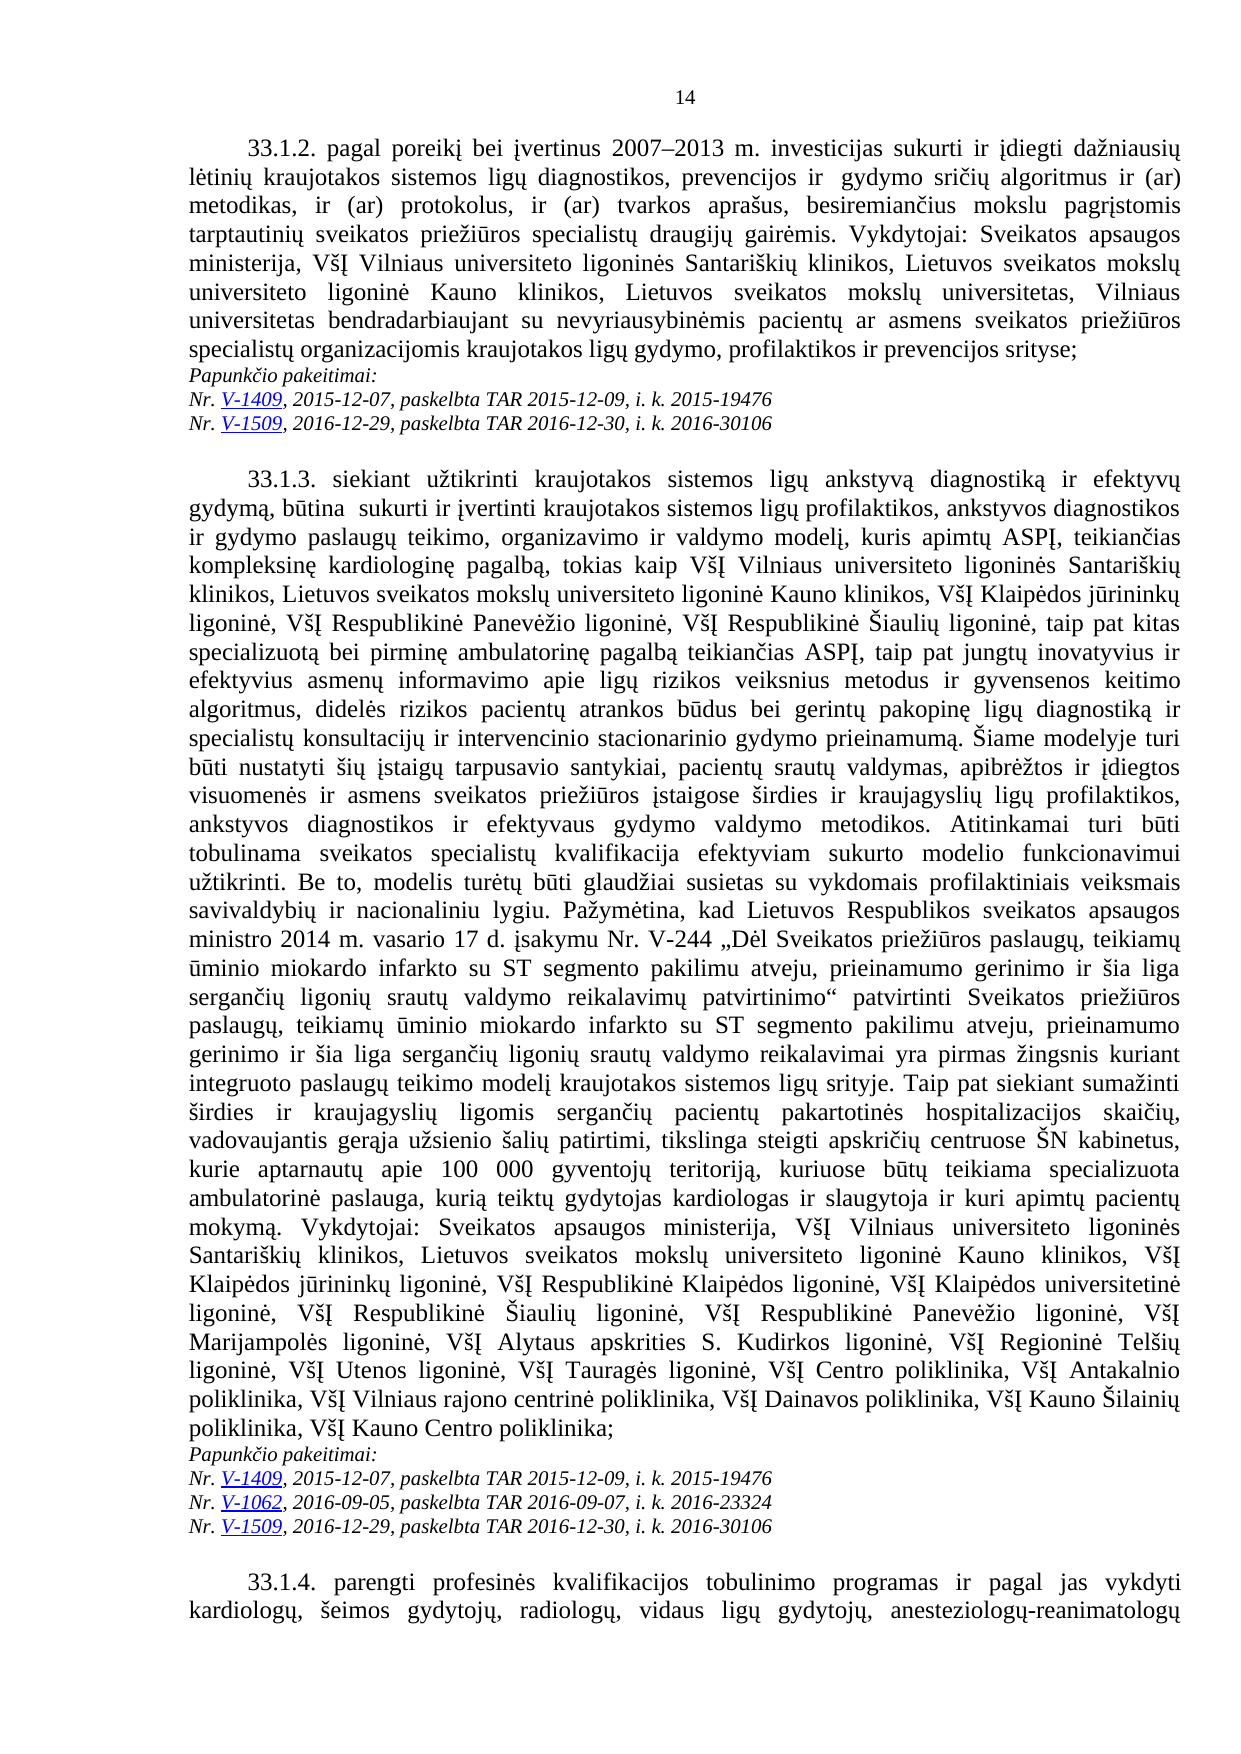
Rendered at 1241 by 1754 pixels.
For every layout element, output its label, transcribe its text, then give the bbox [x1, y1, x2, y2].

text Nr. V-1509, 2016-12-29, paskelbta TAR 2016-12-30, i. k. 2016-30106 [188, 1514, 1181, 1538]
text Papunkčio pakeitimai: [188, 1442, 1181, 1466]
text 33.1.2. pagal poreikį bei įvertinus 2007–2013 m. investicijas sukurti ir įdiegti dažniausių lėtinių kraujotakos sistemos ligų diagnostikos, prevencijos ir gydymo sričių algoritmus ir (ar) metodikas, ir (ar) protokolus, ir (ar) tvarkos aprašus, besiremiančius mokslu pagrįstomis tarptautinių sveikatos priežiūros specialistų draugijų gairėmis. Vykdytojai: Sveikatos apsaugos ministerija, VšĮ Vilniaus universiteto ligoninės Santariškių klinikos, Lietuvos sveikatos mokslų universiteto ligoninė Kauno klinikos, Lietuvos sveikatos mokslų universitetas, Vilniaus universitetas bendradarbiaujant su nevyriausybinėmis pacientų ar asmens sveikatos priežiūros specialistų organizacijomis kraujotakos ligų gydymo, profilaktikos ir prevencijos srityse; [188, 133, 1181, 363]
text Nr. V-1509, 2016-12-29, paskelbta TAR 2016-12-30, i. k. 2016-30106 [188, 411, 1181, 435]
text Papunkčio pakeitimai: [188, 363, 1181, 387]
text Nr. V-1409, 2015-12-07, paskelbta TAR 2015-12-09, i. k. 2015-19476 [188, 387, 1181, 411]
text Nr. V-1409, 2015-12-07, paskelbta TAR 2015-12-09, i. k. 2015-19476 [188, 1466, 1181, 1490]
text 33.1.4. parengti profesinės kvalifikacijos tobulinimo programas ir pagal jas vykdyti kardiologų, šeimos gydytojų, radiologų, vidaus ligų gydytojų, anesteziologų-reanimatologų [188, 1567, 1181, 1624]
text Nr. V-1062, 2016-09-05, paskelbta TAR 2016-09-07, i. k. 2016-23324 [188, 1490, 1181, 1514]
text 33.1.3. siekiant užtikrinti kraujotakos sistemos ligų ankstyvą diagnostiką ir efektyvų gydymą, būtina sukurti ir įvertinti kraujotakos sistemos ligų profilaktikos, ankstyvos diagnostikos ir gydymo paslaugų teikimo, organizavimo ir valdymo modelį, kuris apimtų ASPĮ, teikiančias kompleksinę kardiologinę pagalbą, tokias kaip VšĮ Vilniaus universiteto ligoninės Santariškių klinikos, Lietuvos sveikatos mokslų universiteto ligoninė Kauno klinikos, VšĮ Klaipėdos jūrininkų ligoninė, VšĮ Respublikinė Panevėžio ligoninė, VšĮ Respublikinė Šiaulių ligoninė, taip pat kitas specializuotą bei pirminę ambulatorinę pagalbą teikiančias ASPĮ, taip pat jungtų inovatyvius ir efektyvius asmenų informavimo apie ligų rizikos veiksnius metodus ir gyvensenos keitimo algoritmus, didelės rizikos pacientų atrankos būdus bei gerintų pakopinę ligų diagnostiką ir specialistų konsultacijų ir intervencinio stacionarinio gydymo prieinamumą. Šiame modelyje turi būti nustatyti šių įstaigų tarpusavio santykiai, pacientų srautų valdymas, apibrėžtos ir įdiegtos visuomenės ir asmens sveikatos priežiūros įstaigose širdies ir kraujagyslių ligų profilaktikos, ankstyvos diagnostikos ir efektyvaus gydymo valdymo metodikos. Atitinkamai turi būti tobulinama sveikatos specialistų kvalifikacija efektyviam sukurto modelio funkcionavimui užtikrinti. Be to, modelis turėtų būti glaudžiai susietas su vykdomais profilaktiniais veiksmais savivaldybių ir nacionaliniu lygiu. Pažymėtina, kad Lietuvos Respublikos sveikatos apsaugos ministro 2014 m. vasario 17 d. įsakymu Nr. V-244 „Dėl Sveikatos priežiūros paslaugų, teikiamų ūminio miokardo infarkto su ST segmento pakilimu atveju, prieinamumo gerinimo ir šia liga sergančių ligonių srautų valdymo reikalavimų patvirtinimo“ patvirtinti Sveikatos priežiūros paslaugų, teikiamų ūminio miokardo infarkto su ST segmento pakilimu atveju, prieinamumo gerinimo ir šia liga sergančių ligonių srautų valdymo reikalavimai yra pirmas žingsnis kuriant integruoto paslaugų teikimo modelį kraujotakos sistemos ligų srityje. Taip pat siekiant sumažinti širdies ir kraujagyslių ligomis sergančių pacientų pakartotinės hospitalizacijos skaičių, vadovaujantis gerąja užsienio šalių patirtimi, tikslinga steigti apskričių centruose ŠN kabinetus, kurie aptarnautų apie 100 000 gyventojų teritoriją, kuriuose būtų teikiama specializuota ambulatorinė paslauga, kurią teiktų gydytojas kardiologas ir slaugytoja ir kuri apimtų pacientų mokymą. Vykdytojai: Sveikatos apsaugos ministerija, VšĮ Vilniaus universiteto ligoninės Santariškių klinikos, Lietuvos sveikatos mokslų universiteto ligoninė Kauno klinikos, VšĮ Klaipėdos jūrininkų ligoninė, VšĮ Respublikinė Klaipėdos ligoninė, VšĮ Klaipėdos universitetinė ligoninė, VšĮ Respublikinė Šiaulių ligoninė, VšĮ Respublikinė Panevėžio ligoninė, VšĮ Marijampolės ligoninė, VšĮ Alytaus apskrities S. Kudirkos ligoninė, VšĮ Regioninė Telšių ligoninė, VšĮ Utenos ligoninė, VšĮ Tauragės ligoninė, VšĮ Centro poliklinika, VšĮ Antakalnio poliklinika, VšĮ Vilniaus rajono centrinė poliklinika, VšĮ Dainavos poliklinika, VšĮ Kauno Šilainių poliklinika, VšĮ Kauno Centro poliklinika; [188, 464, 1181, 1442]
